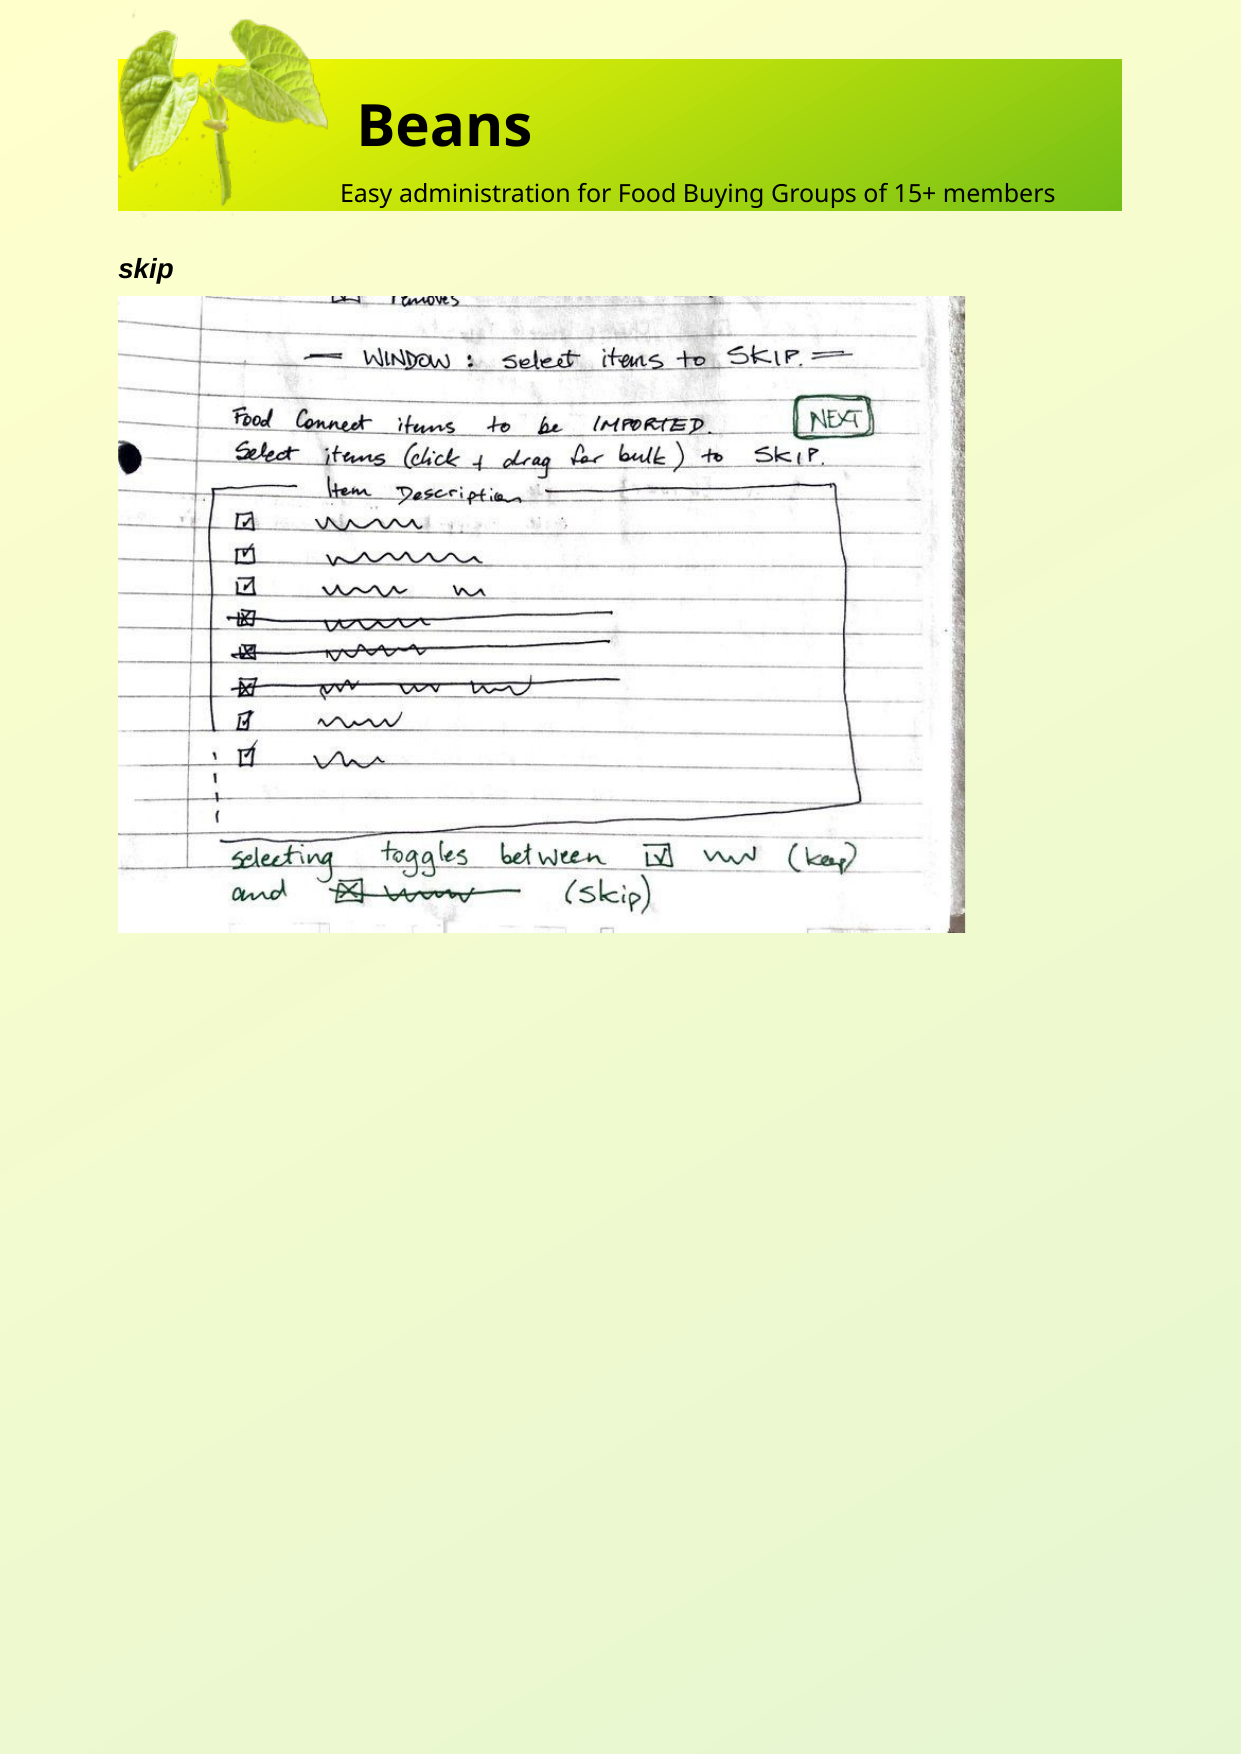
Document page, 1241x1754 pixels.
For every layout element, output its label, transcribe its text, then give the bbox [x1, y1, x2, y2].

subtitle skip [118, 252, 1122, 284]
picture [118, 296, 965, 933]
